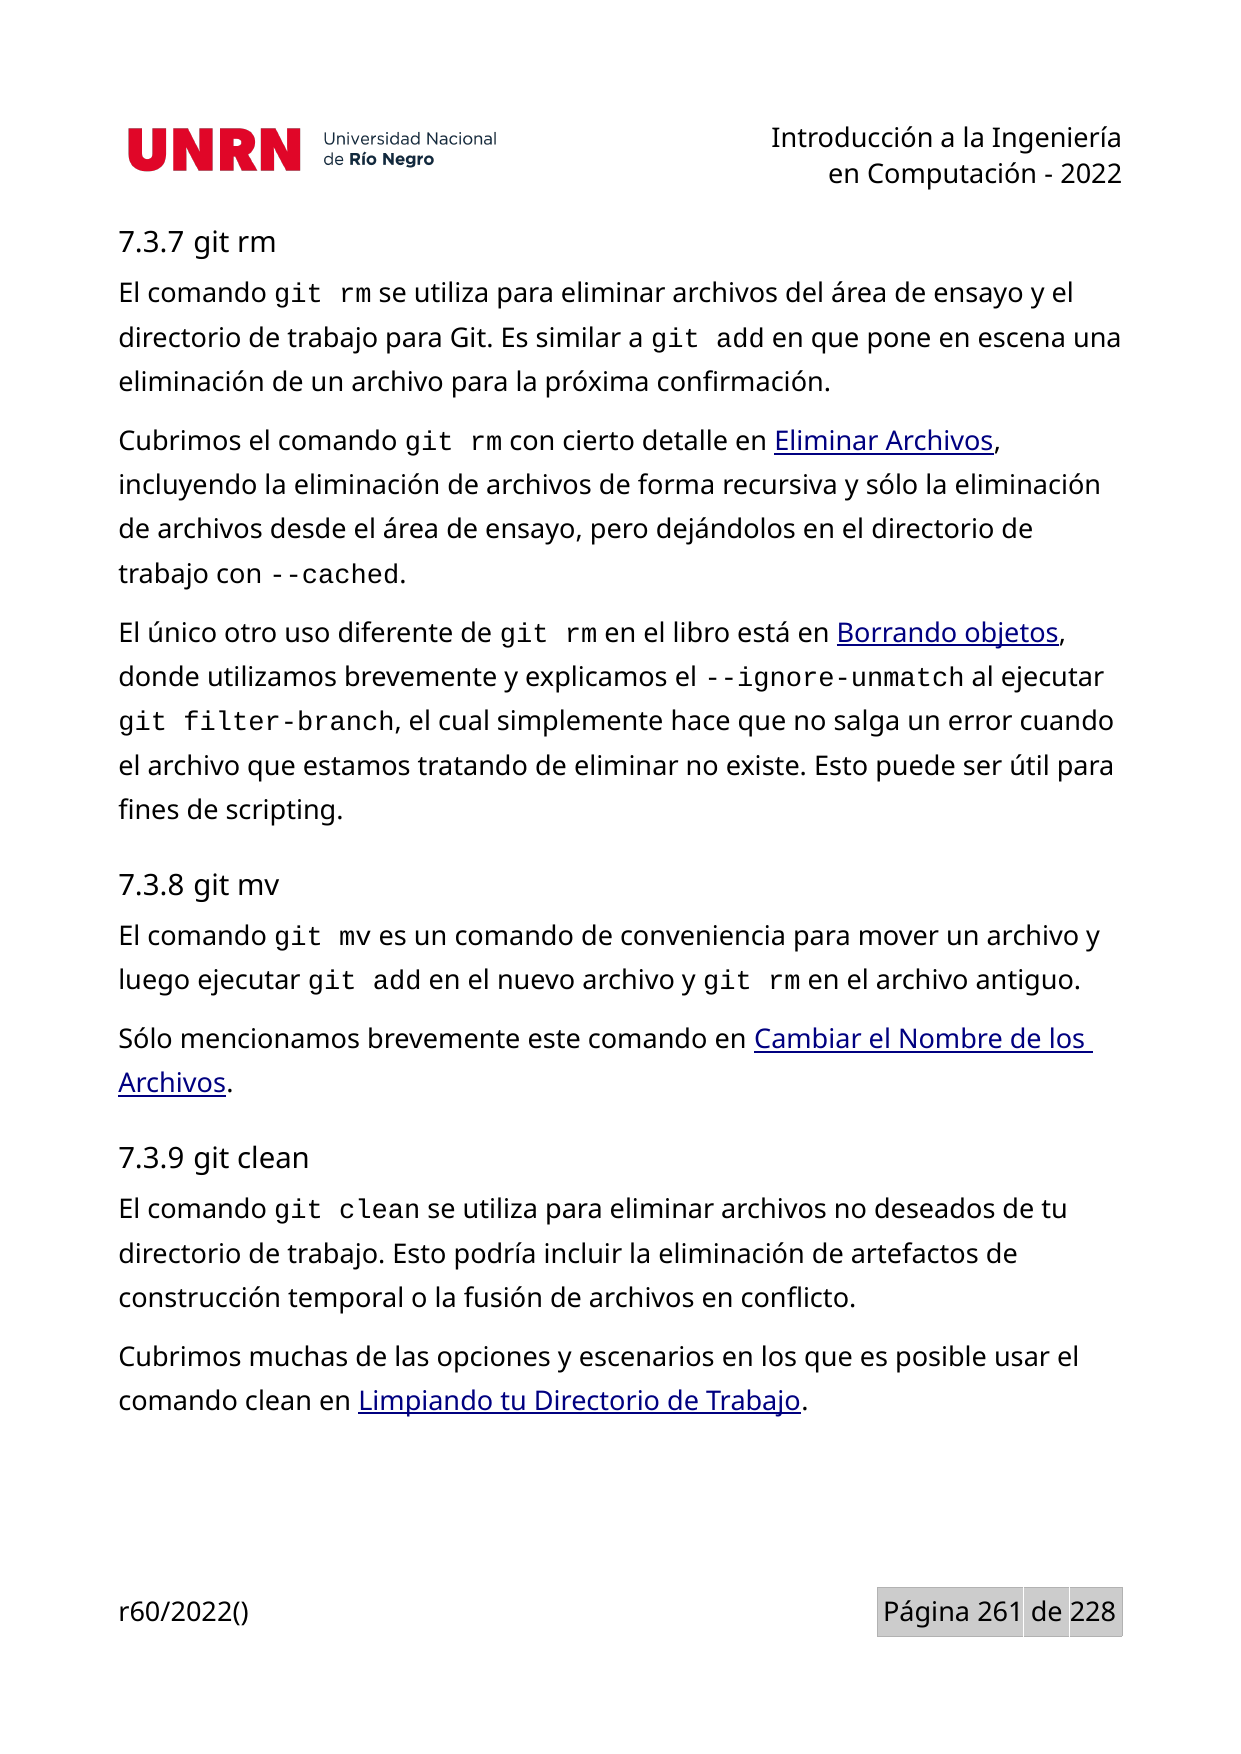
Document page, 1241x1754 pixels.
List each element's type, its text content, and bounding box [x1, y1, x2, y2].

text El comando git rm se utiliza para eliminar archivos del área de ensayo y el directorio de trabajo para Git. Es similar a git add en que pone en escena una eliminación de un archivo para la próxima confirmación. [118, 274, 1122, 399]
text Cubrimos muchas de las opciones y escenarios en los que es posible usar el comando clean en Limpiando tu Directorio de Trabajo. [118, 1337, 1122, 1418]
subtitle git clean [118, 1137, 1122, 1177]
subtitle git mv [118, 864, 1122, 904]
text El comando git clean se utiliza para eliminar archivos no deseados de tu directorio de trabajo. Esto podría incluir la eliminación de artefactos de construcción temporal o la fusión de archivos en conflicto. [118, 1190, 1122, 1315]
text El comando git mv es un comando de conveniencia para mover un archivo y luego ejecutar git add en el nuevo archivo y git rm en el archivo antiguo. [118, 916, 1122, 998]
text El único otro uso diferente de git rm en el libro está en Borrando objetos, donde utilizamos brevemente y explicamos el --ignore-unmatch al ejecutar git filter-branch, el cual simplemente hace que no salga un error cuando el archivo que estamos tratando de eliminar no existe. Esto puede ser útil para fines de scripting. [118, 613, 1122, 827]
text Sólo mencionamos brevemente este comando en Cambiar el Nombre de los Archivos. [118, 1020, 1122, 1101]
text Cubrimos el comando git rm con cierto detalle en Eliminar Archivos, incluyendo la eliminación de archivos de forma recursiva y sólo la eliminación de archivos desde el área de ensayo, pero dejándolos en el directorio de trabajo con --cached. [118, 421, 1122, 591]
picture [118, 118, 505, 180]
subtitle git rm [118, 221, 1122, 261]
